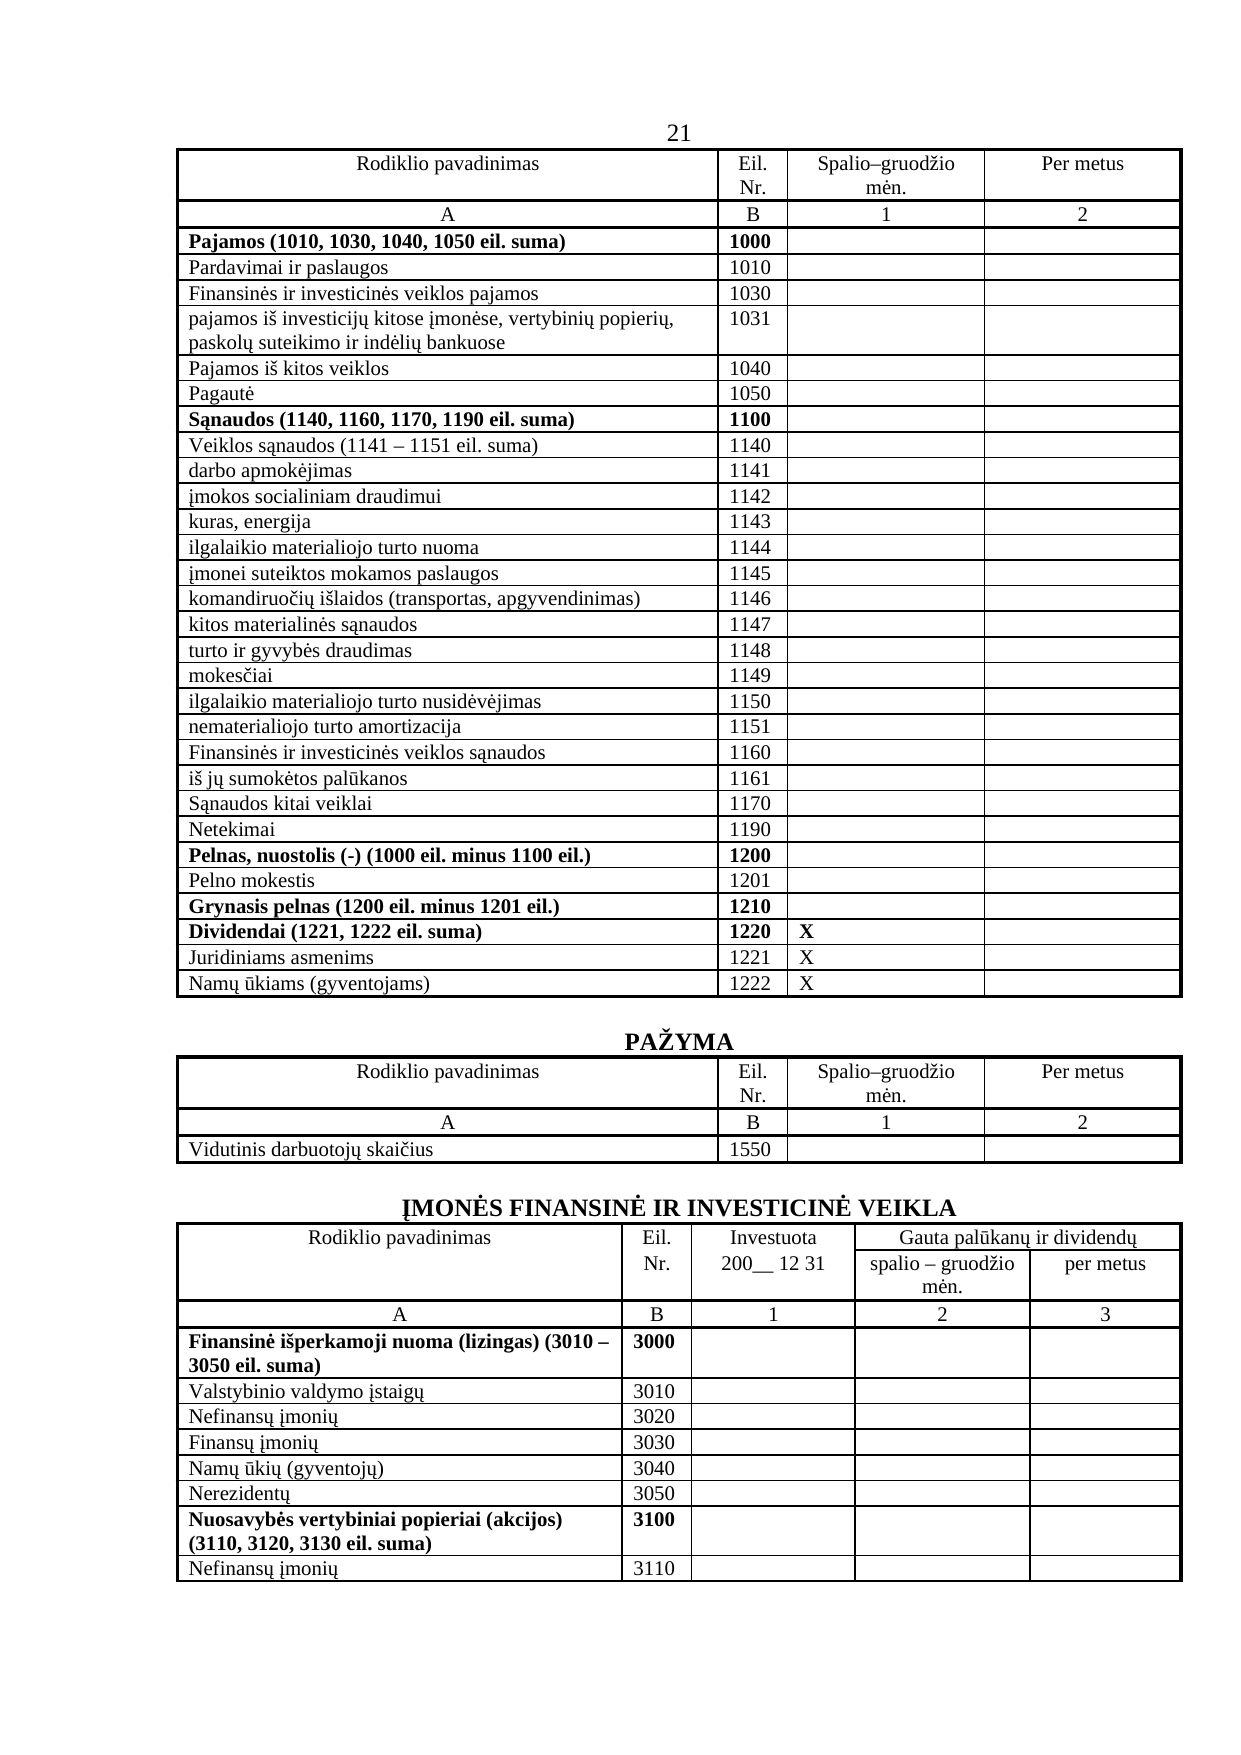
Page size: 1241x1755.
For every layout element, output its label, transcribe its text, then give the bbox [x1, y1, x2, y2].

table_cell 3040 [623, 1456, 691, 1479]
table_header Investuota [692, 1225, 854, 1249]
table_cell [985, 843, 1179, 867]
table_cell [985, 740, 1179, 764]
table_cell [788, 766, 984, 790]
table_cell [788, 843, 984, 867]
table_cell [692, 1556, 854, 1580]
table_cell [692, 1481, 854, 1505]
table_cell [985, 663, 1179, 687]
table_header Rodiklio pavadinimas [179, 151, 717, 199]
table_cell 1 [692, 1302, 854, 1326]
table_cell [788, 484, 984, 508]
table_cell kitos materialinės sąnaudos [179, 612, 717, 636]
table_cell 1147 [719, 612, 787, 636]
table_cell 3000 [623, 1329, 691, 1377]
table_cell [985, 945, 1179, 969]
table_cell [985, 281, 1179, 304]
table_cell [985, 920, 1179, 943]
table_cell X [788, 971, 984, 995]
table_header Eil. [623, 1225, 691, 1249]
table_cell [985, 535, 1179, 559]
table_cell 1010 [719, 255, 787, 279]
table_cell [788, 638, 984, 662]
table_cell 1030 [719, 281, 787, 304]
table_cell 1150 [719, 689, 787, 713]
table_cell [788, 663, 984, 687]
table_cell [985, 791, 1179, 815]
table_cell 1142 [719, 484, 787, 508]
table_cell Nefinansų įmonių [179, 1556, 621, 1580]
table_cell [985, 356, 1179, 380]
table_cell 2 [856, 1302, 1029, 1326]
table_cell [788, 715, 984, 738]
table_cell B [623, 1302, 691, 1326]
table_cell [985, 407, 1179, 431]
table_cell Dividendai (1221, 1222 eil. suma) [179, 920, 717, 943]
table_cell 1550 [719, 1137, 787, 1161]
table_cell [856, 1404, 1029, 1428]
table_cell [985, 306, 1179, 354]
table_header Rodiklio pavadinimas [179, 1225, 621, 1249]
table_cell [692, 1379, 854, 1403]
table_cell [788, 894, 984, 918]
table_cell 1149 [719, 663, 787, 687]
table_cell [788, 356, 984, 380]
table_header Gauta palūkanų ir dividendų [856, 1225, 1179, 1249]
table_cell iš jų sumokėtos palūkanos [179, 766, 717, 790]
table_cell Finansinės ir investicinės veiklos sąnaudos [179, 740, 717, 764]
table_cell [788, 255, 984, 279]
table_cell 2 [985, 1110, 1179, 1134]
table_header Spalio–gruodžio mėn. [788, 1059, 984, 1107]
table_cell 1040 [719, 356, 787, 380]
table_cell 200__ 12 31 [692, 1249, 854, 1298]
table_cell kuras, energija [179, 510, 717, 533]
table_cell [985, 971, 1179, 995]
table_cell 1200 [719, 843, 787, 867]
table_cell 1161 [719, 766, 787, 790]
table_cell [1031, 1507, 1179, 1555]
table_cell komandiruočių išlaidos (transportas, apgyvendinimas) [179, 586, 717, 610]
table_header Per metus [985, 151, 1179, 199]
table_cell 1031 [719, 306, 787, 354]
table_cell 1221 [719, 945, 787, 969]
table_cell A [179, 202, 717, 226]
table_cell [856, 1507, 1029, 1555]
table_cell Valstybinio valdymo įstaigų [179, 1379, 621, 1403]
table_cell 1220 [719, 920, 787, 943]
table_cell 1100 [719, 407, 787, 431]
table_cell 3 [1031, 1302, 1179, 1326]
table_cell [985, 433, 1179, 457]
table_cell [788, 1137, 984, 1161]
table_cell 1222 [719, 971, 787, 995]
table_cell [985, 689, 1179, 713]
table_cell [985, 817, 1179, 841]
table_cell [692, 1507, 854, 1555]
table_cell [1031, 1379, 1179, 1403]
table_cell A [179, 1110, 717, 1134]
table_cell [692, 1456, 854, 1479]
table_cell Sąnaudos kitai veiklai [179, 791, 717, 815]
table_cell 1143 [719, 510, 787, 533]
table_cell 3100 [623, 1507, 691, 1555]
table_cell [985, 586, 1179, 610]
table_cell [788, 458, 984, 482]
table_cell Pelno mokestis [179, 868, 717, 892]
table_cell [856, 1379, 1029, 1403]
table_cell Nuosavybės vertybiniai popieriai (akcijos) (3110, 3120, 3130 eil. suma) [179, 1507, 621, 1555]
table_cell 3110 [623, 1556, 691, 1580]
table_cell [985, 484, 1179, 508]
table_cell 1160 [719, 740, 787, 764]
table_cell 3050 [623, 1481, 691, 1505]
table_header Spalio–gruodžio mėn. [788, 151, 984, 199]
table_cell [788, 612, 984, 636]
table_cell [1031, 1456, 1179, 1479]
table_cell [1031, 1430, 1179, 1454]
table_cell B [719, 1110, 787, 1134]
table_cell [1031, 1404, 1179, 1428]
table_cell 1210 [719, 894, 787, 918]
table_header Rodiklio pavadinimas [179, 1059, 717, 1107]
table_cell B [719, 202, 787, 226]
table_cell [985, 612, 1179, 636]
table_cell [985, 229, 1179, 253]
table_cell [788, 433, 984, 457]
table_cell [788, 817, 984, 841]
table_cell 1 [788, 1110, 984, 1134]
table_cell [788, 689, 984, 713]
table_cell turto ir gyvybės draudimas [179, 638, 717, 662]
table_cell [985, 766, 1179, 790]
table_cell 3020 [623, 1404, 691, 1428]
table_cell [692, 1329, 854, 1377]
table_cell spalio – gruodžio mėn. [856, 1251, 1029, 1298]
table_header Eil. Nr. [719, 151, 787, 199]
table_cell 3030 [623, 1430, 691, 1454]
table_cell 2 [985, 202, 1179, 226]
table_cell [985, 255, 1179, 279]
table_cell Nr. [623, 1249, 691, 1298]
table_cell [788, 306, 984, 354]
table_cell [788, 586, 984, 610]
table_cell įmonei suteiktos mokamos paslaugos [179, 561, 717, 585]
table_cell [788, 791, 984, 815]
table_cell 1146 [719, 586, 787, 610]
table_cell Juridiniams asmenims [179, 945, 717, 969]
table_cell ilgalaikio materialiojo turto nuoma [179, 535, 717, 559]
table_cell 1201 [719, 868, 787, 892]
table_cell 1144 [719, 535, 787, 559]
table_cell Pelnas, nuostolis (-) (1000 eil. minus 1100 eil.) [179, 843, 717, 867]
table_cell [856, 1456, 1029, 1479]
table_cell [985, 894, 1179, 918]
table_cell Pardavimai ir paslaugos [179, 255, 717, 279]
table_cell [985, 868, 1179, 892]
table_cell Sąnaudos (1140, 1160, 1170, 1190 eil. suma) [179, 407, 717, 431]
table_cell 1050 [719, 381, 787, 405]
table_cell [788, 868, 984, 892]
table_cell [985, 638, 1179, 662]
table_cell [856, 1556, 1029, 1580]
table_cell Nerezidentų [179, 1481, 621, 1505]
table_cell Nefinansų įmonių [179, 1404, 621, 1428]
table_cell 1145 [719, 561, 787, 585]
table_cell 3010 [623, 1379, 691, 1403]
text Įmonės finansinė ir investicinė veikla [177, 1193, 1181, 1222]
table_cell [788, 381, 984, 405]
table_cell Namų ūkių (gyventojų) [179, 1456, 621, 1479]
table_cell Namų ūkiams (gyventojams) [179, 971, 717, 995]
table_cell darbo apmokėjimas [179, 458, 717, 482]
table_cell [1031, 1329, 1179, 1377]
table_cell [788, 561, 984, 585]
table_cell 1151 [719, 715, 787, 738]
table_cell [985, 381, 1179, 405]
table_cell mokesčiai [179, 663, 717, 687]
table_cell Pagautė [179, 381, 717, 405]
table_cell Pajamos (1010, 1030, 1040, 1050 eil. suma) [179, 229, 717, 253]
table_cell 1148 [719, 638, 787, 662]
table_cell [1031, 1481, 1179, 1505]
table_cell [985, 1137, 1179, 1161]
table_cell [856, 1430, 1029, 1454]
table_cell [788, 740, 984, 764]
table_cell [985, 458, 1179, 482]
table_cell Finansinė išperkamoji nuoma (lizingas) (3010 – 3050 eil. suma) [179, 1329, 621, 1377]
table_cell [179, 1249, 621, 1298]
table_cell [856, 1481, 1029, 1505]
table_cell 1170 [719, 791, 787, 815]
table_cell [788, 407, 984, 431]
table_cell Finansinės ir investicinės veiklos pajamos [179, 281, 717, 304]
table_cell Finansų įmonių [179, 1430, 621, 1454]
table_cell X [788, 920, 984, 943]
table_cell [788, 510, 984, 533]
text Pažyma [177, 1027, 1181, 1055]
table_cell [1031, 1556, 1179, 1580]
table_header Per metus [985, 1059, 1179, 1107]
table_cell nematerialiojo turto amortizacija [179, 715, 717, 738]
table_cell [692, 1430, 854, 1454]
table_cell Netekimai [179, 817, 717, 841]
table_cell Pajamos iš kitos veiklos [179, 356, 717, 380]
table_cell pajamos iš investicijų kitose įmonėse, vertybinių popierių, paskolų suteikimo ir indėlių bankuose [179, 306, 717, 354]
table_cell [985, 510, 1179, 533]
table_cell [985, 561, 1179, 585]
table_header Eil. Nr. [719, 1059, 787, 1107]
table_cell Veiklos sąnaudos (1141 – 1151 eil. suma) [179, 433, 717, 457]
table_cell 1000 [719, 229, 787, 253]
table_cell 1 [788, 202, 984, 226]
table_cell 1190 [719, 817, 787, 841]
table_cell [692, 1404, 854, 1428]
table_cell A [179, 1302, 621, 1326]
table_cell Grynasis pelnas (1200 eil. minus 1201 eil.) [179, 894, 717, 918]
table_cell 1140 [719, 433, 787, 457]
table_cell X [788, 945, 984, 969]
table_cell 1141 [719, 458, 787, 482]
table_cell [788, 281, 984, 304]
table_cell ilgalaikio materialiojo turto nusidėvėjimas [179, 689, 717, 713]
table_cell [985, 715, 1179, 738]
table_cell Vidutinis darbuotojų skaičius [179, 1137, 717, 1161]
table_cell [856, 1329, 1029, 1377]
table_cell [788, 535, 984, 559]
table_cell per metus [1031, 1251, 1179, 1298]
table_cell įmokos socialiniam draudimui [179, 484, 717, 508]
table_cell [788, 229, 984, 253]
